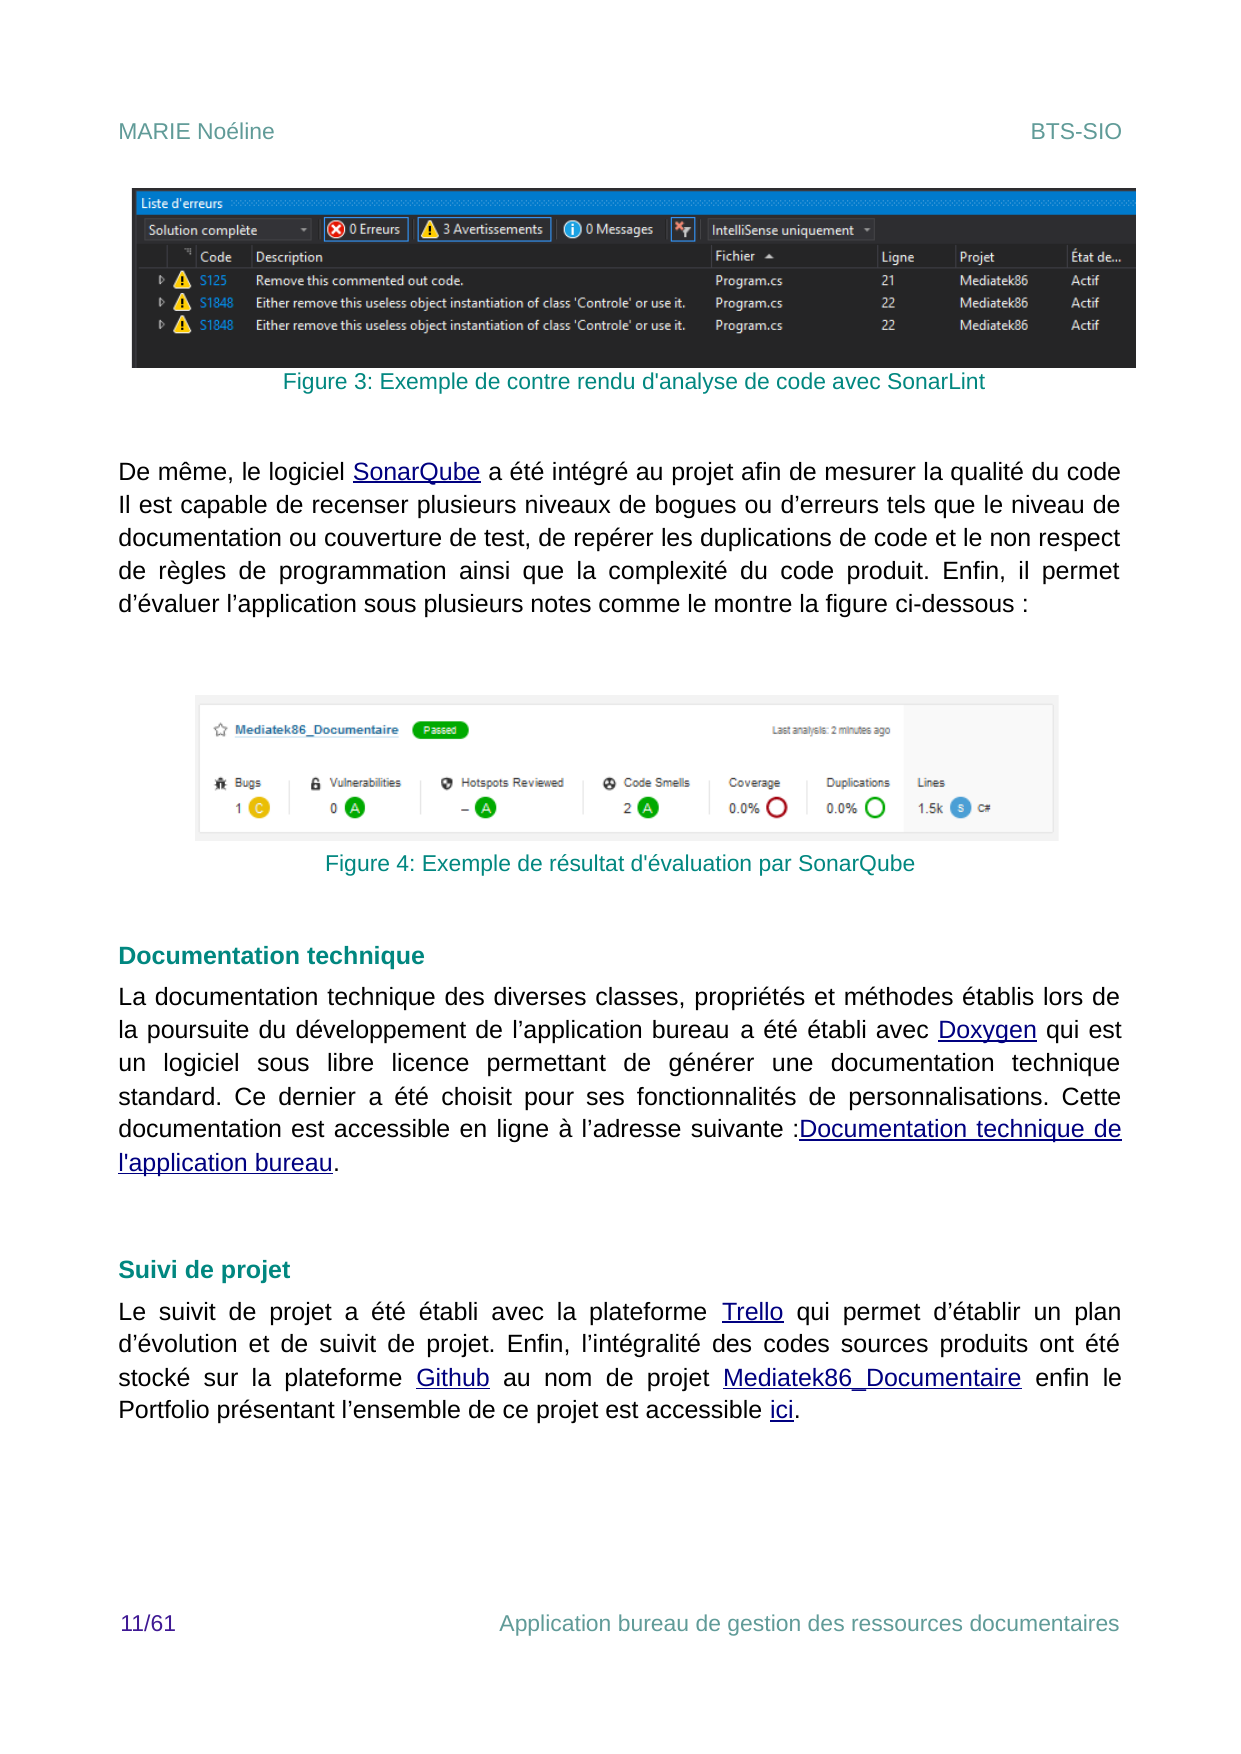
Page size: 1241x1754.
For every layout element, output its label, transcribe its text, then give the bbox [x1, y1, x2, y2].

picture [195, 695, 1059, 841]
picture [131, 188, 1136, 368]
text Figure 3: Exemple de contre rendu d'analyse de code avec SonarLint [132, 368, 1136, 394]
text Le suivit de projet a été établi avec la plateforme Trello qui permet d’établir un plan d’évolution et de suivit de projet. Enfin, l’intégralité des codes sources produits ont été stocké sur la plateforme Github au nom de projet Mediatek86_Documentaire enfin le Portfolio présentant l’ensemble de ce projet est accessible ici. [118, 1296, 1122, 1424]
text De même, le logiciel SonarQube a été intégré au projet afin de mesurer la qualité du code Il est capable de recenser plusieurs niveaux de bogues ou d’erreurs tels que le niveau de documentation ou couverture de test, de repérer les duplications de code et le non respect de règles de programmation ainsi que la complexité du code produit. Enfin, il permet d’évaluer l’application sous plusieurs notes comme le montre la figure ci-dessous : [118, 457, 1122, 617]
subtitle Suivi de projet [118, 1255, 1122, 1284]
text La documentation technique des diverses classes, propriétés et méthodes établis lors de la poursuite du développement de l’application bureau a été établi avec Doxygen qui est un logiciel sous libre licence permettant de générer une documentation technique standard. Ce dernier a été choisit pour ses fonctionnalités de personnalisations. Cette documentation est accessible en ligne à l’adresse suivante :Documentation technique de l'application bureau. [118, 982, 1122, 1176]
text Figure 4: Exemple de résultat d'évaluation par SonarQube [118, 850, 1122, 877]
subtitle Documentation technique [118, 941, 1122, 970]
